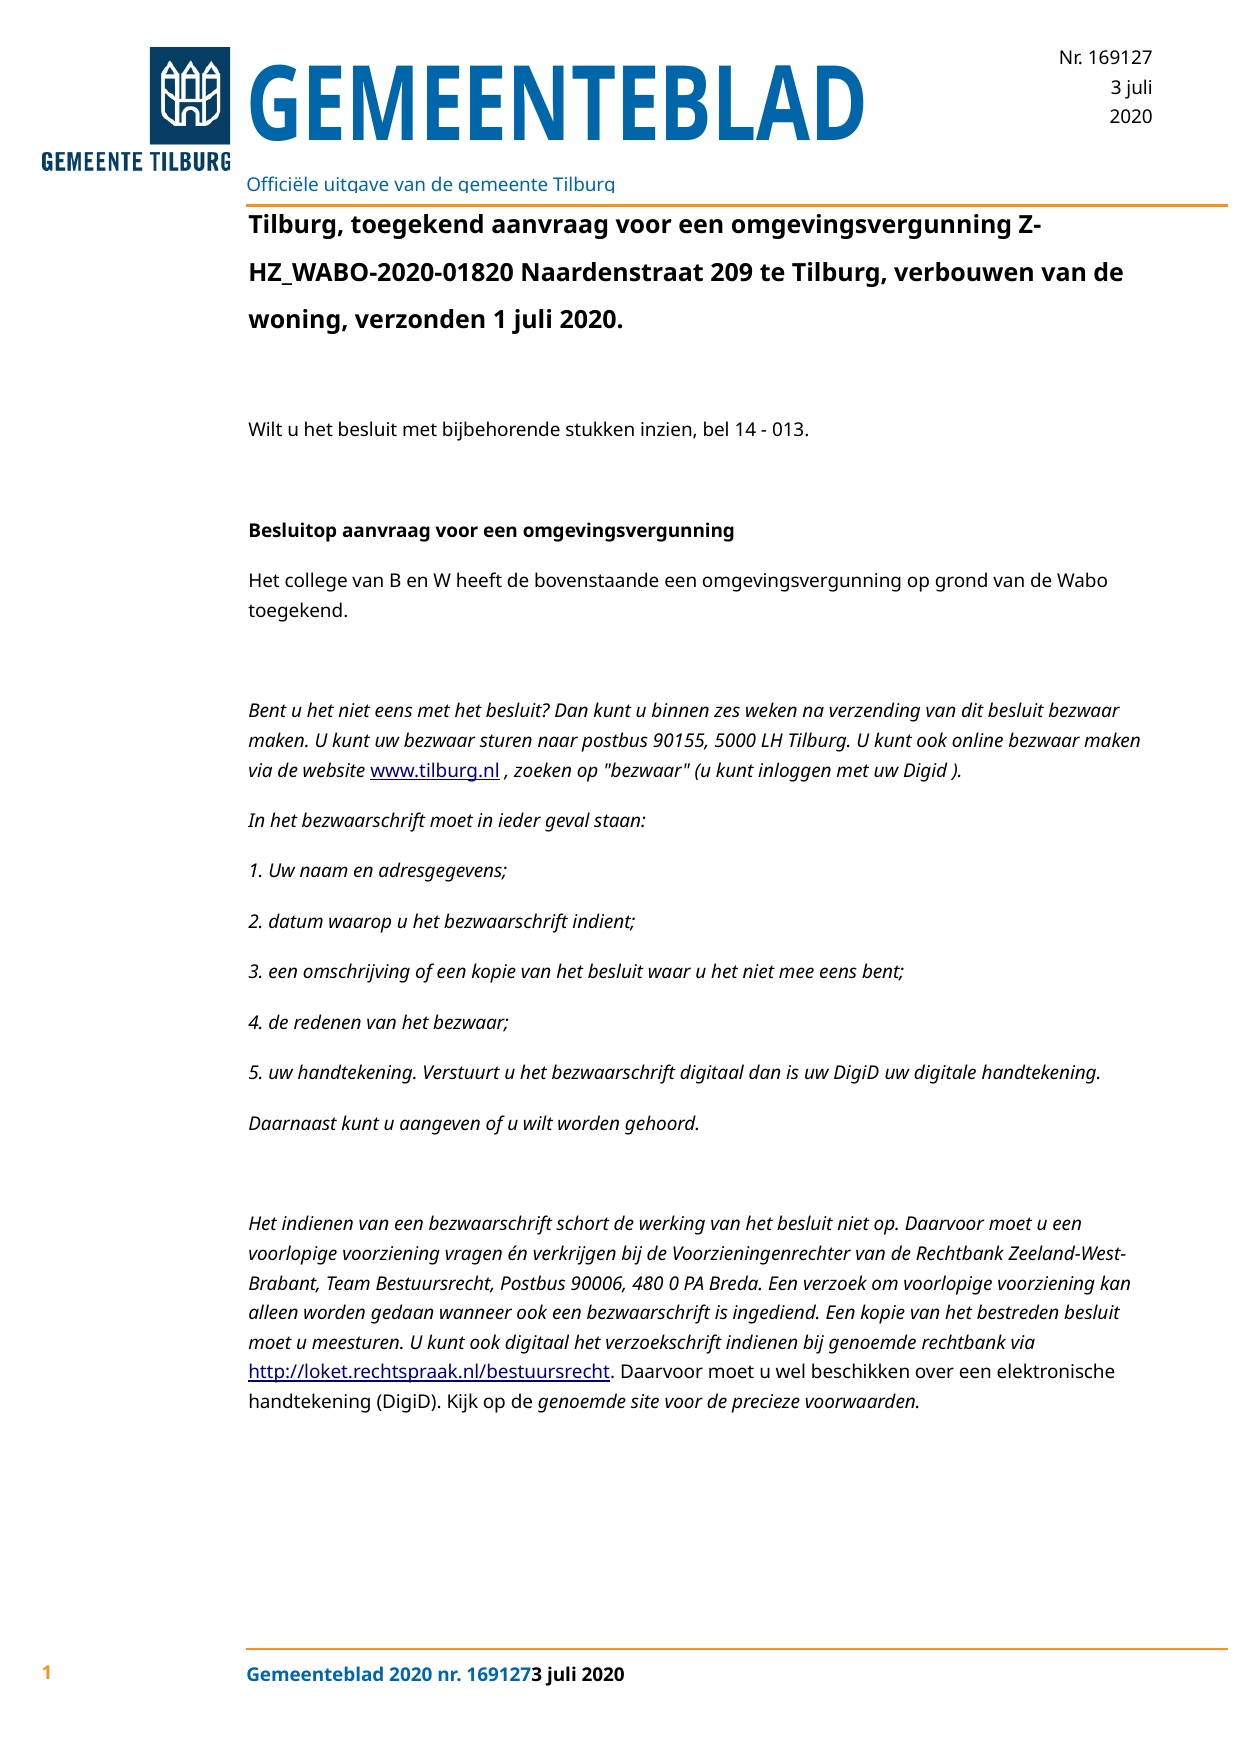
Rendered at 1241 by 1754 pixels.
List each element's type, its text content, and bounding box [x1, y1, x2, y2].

text 1. Uw naam en adresgegevens; [248, 858, 1152, 883]
text 4. de redenen van het bezwaar; [248, 1009, 1152, 1034]
text 2. datum waarop u het bezwaarschrift indient; [248, 908, 1152, 934]
text In het bezwaarschrift moet in ieder geval staan: [248, 807, 1152, 833]
text Daarnaast kunt u aangeven of u wilt worden gehoord. [248, 1110, 1152, 1135]
text Het indienen van een bezwaarschrift schort de werking van het besluit niet op. Daarvoor moet u een voorlopige voorziening vragen én verkrijgen bij de Voorzieningenrechter van de Rechtbank Zeeland-West-Brabant, Team Bestuursrecht, Postbus 90006, 480 0 PA Breda. Een verzoek om voorlopige voorziening kan alleen worden gedaan wanneer ook een bezwaarschrift is ingediend. Een kopie van het bestreden besluit moet u meesturen. U kunt ook digitaal het verzoekschrift indienen bij genoemde rechtbank via http://loket.rechtspraak.nl/bestuursrecht. Daarvoor moet u wel beschikken over een elektronische handtekening (DigiD). Kijk op de genoemde site voor de precieze voorwaarden. [248, 1211, 1152, 1414]
text Het college van B en W heeft de bovenstaande een omgevingsvergunning op grond van de Wabo toegekend. [248, 567, 1152, 622]
text Wilt u het besluit met bijbehorende stukken inzien, bel 14 - 013. [248, 416, 1152, 442]
picture [41, 47, 231, 172]
text Tilburg, toegekend aanvraag voor een omgevingsvergunning Z-HZ_WABO-2020-01820 Naardenstraat 209 te Tilburg, verbouwen van de woning, verzonden 1 juli 2020. [248, 207, 1152, 336]
text 3. een omschrijving of een kopie van het besluit waar u het niet mee eens bent; [248, 958, 1152, 984]
text 5. uw handtekening. Verstuurt u het bezwaarschrift digitaal dan is uw DigiD uw digitale handtekening. [248, 1059, 1152, 1085]
text Bent u het niet eens met het besluit? Dan kunt u binnen zes weken na verzending van dit besluit bezwaar maken. U kunt uw bezwaar sturen naar postbus 90155, 5000 LH Tilburg. U kunt ook online bezwaar maken via de website www.tilburg.nl , zoeken op "bezwaar" (u kunt inloggen met uw Digid ). [248, 698, 1152, 782]
text Besluitop aanvraag voor een omgevingsvergunning [248, 517, 1152, 542]
